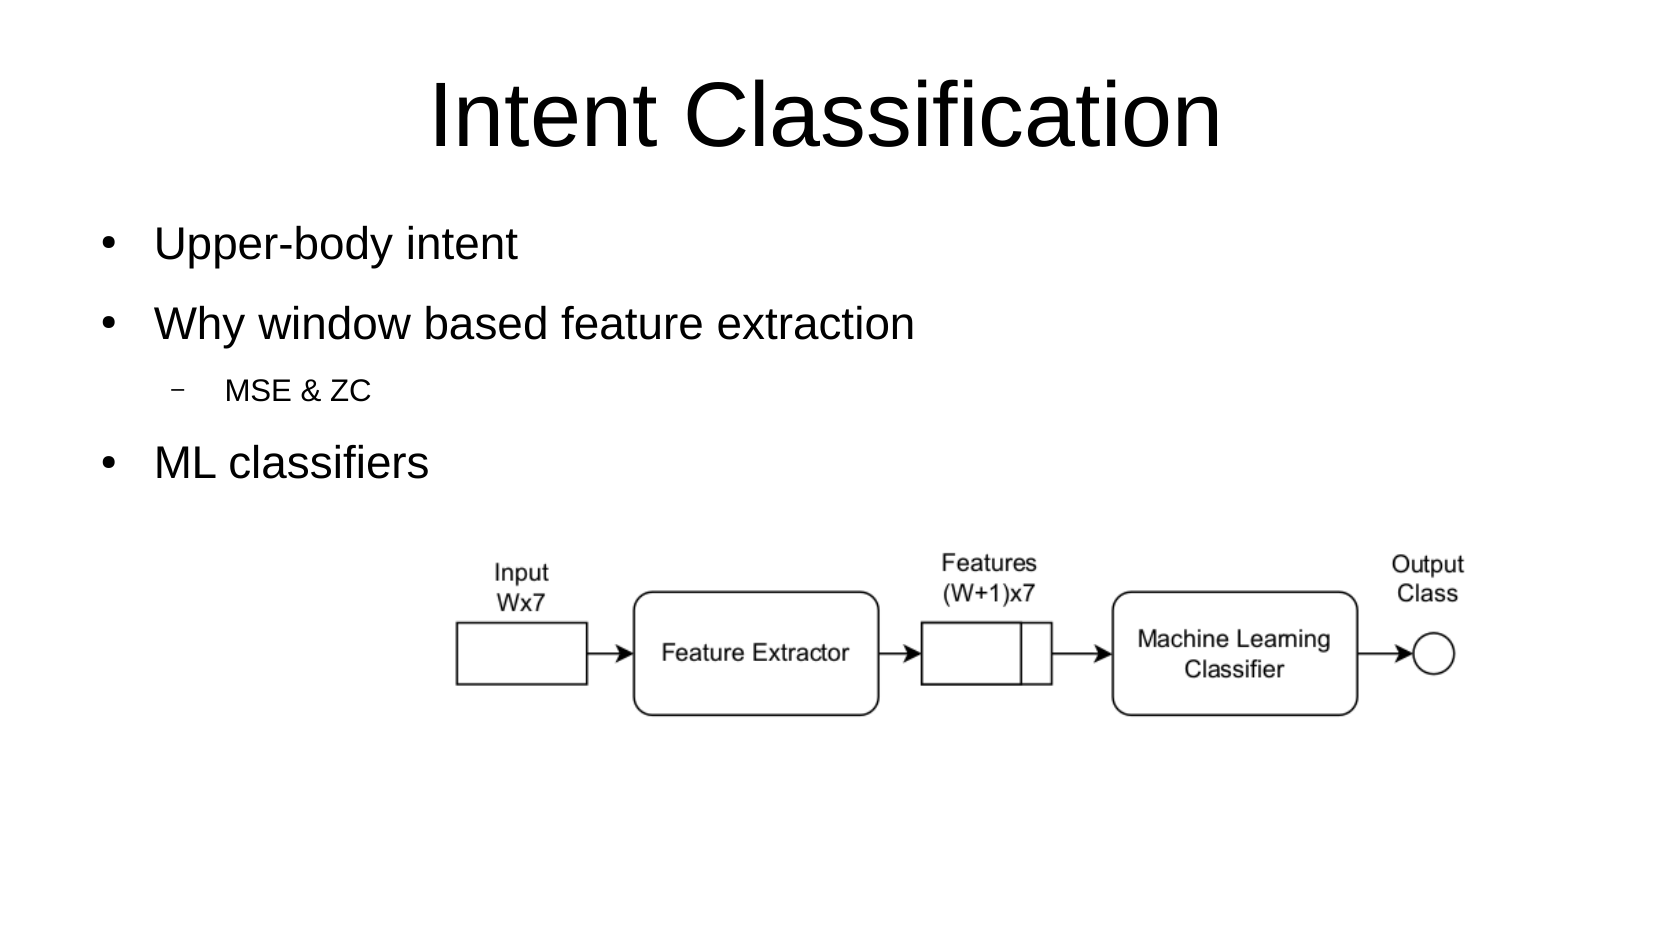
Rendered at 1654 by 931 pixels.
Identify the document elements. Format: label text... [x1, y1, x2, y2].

picture [420, 509, 1500, 737]
title Intent Classification [82, 37, 1571, 193]
list Upper-body intent Why window based feature extraction MSE & ZC ML classifiers [82, 217, 1572, 758]
